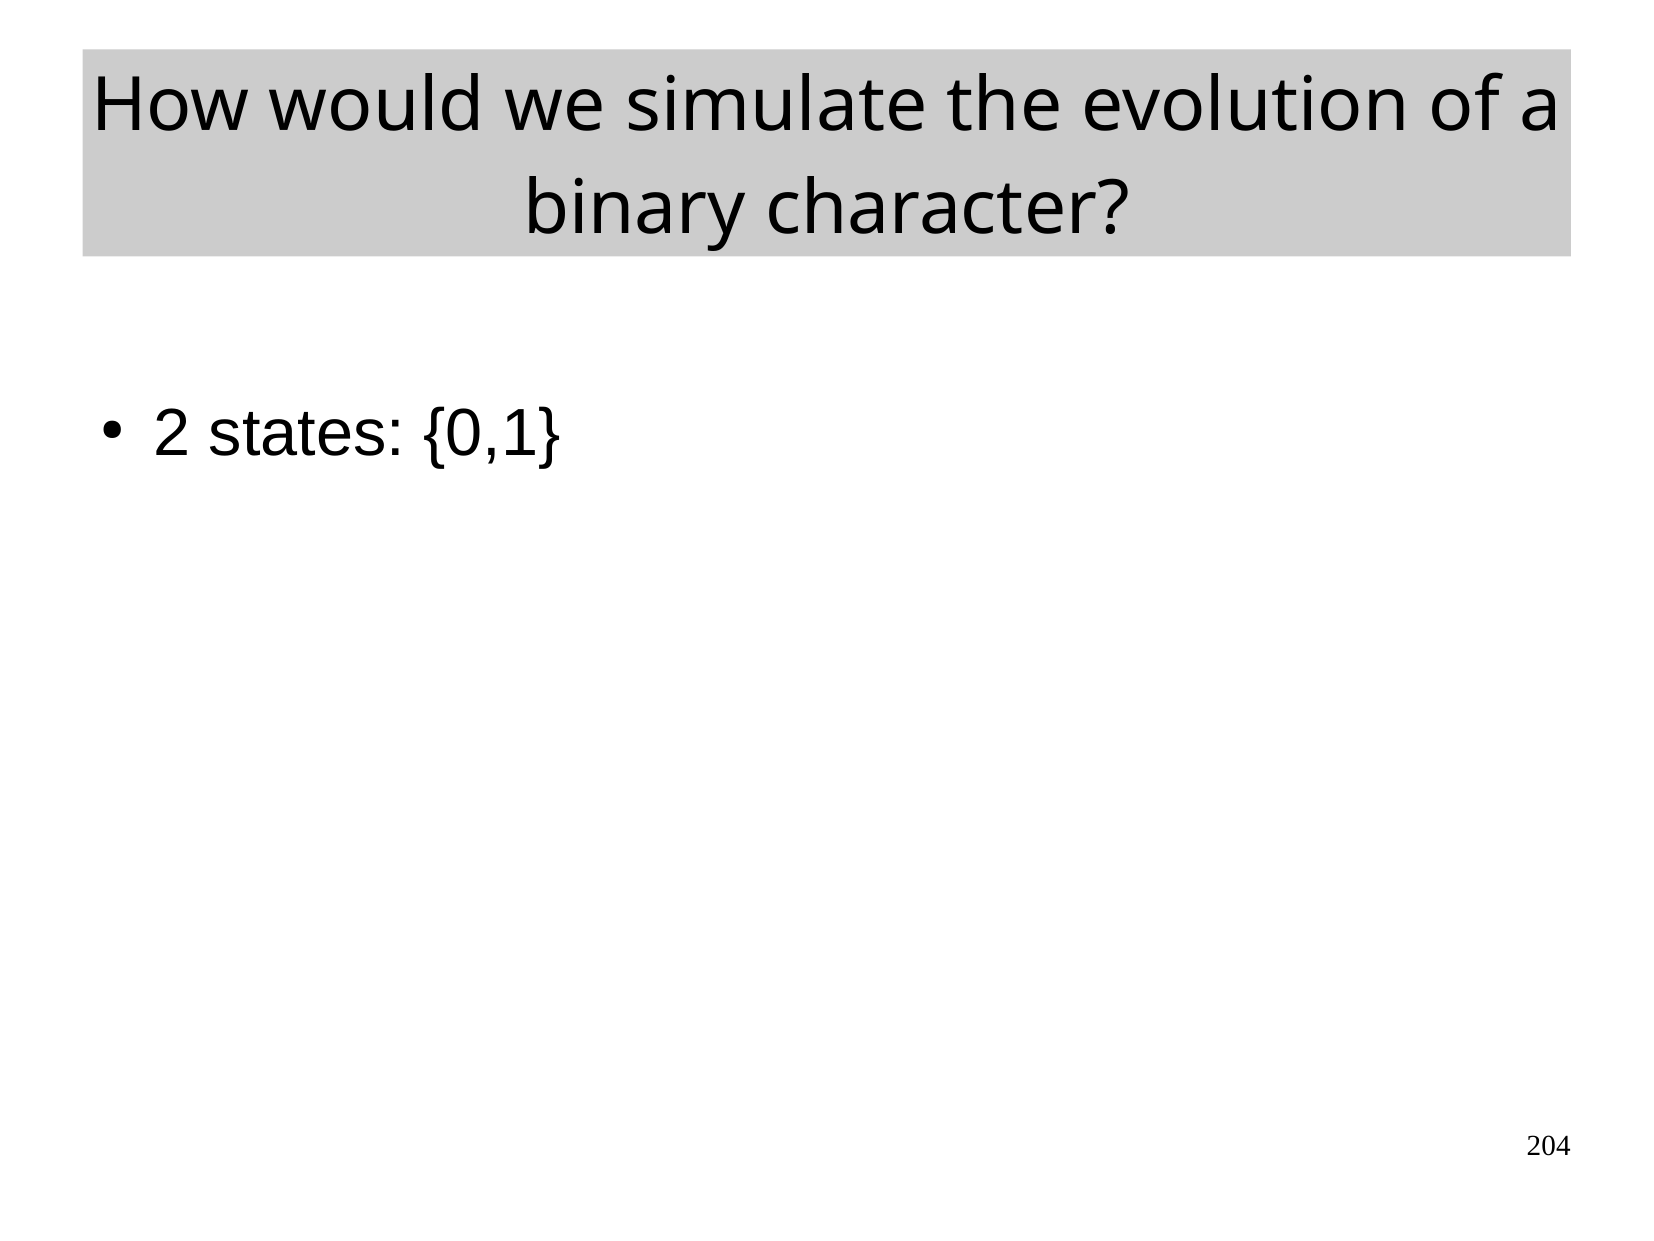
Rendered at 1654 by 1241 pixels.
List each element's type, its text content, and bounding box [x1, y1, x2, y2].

list 2 states: {0,1} [82, 290, 1571, 1010]
title How would we simulate the evolution of a binary character? [82, 49, 1571, 257]
